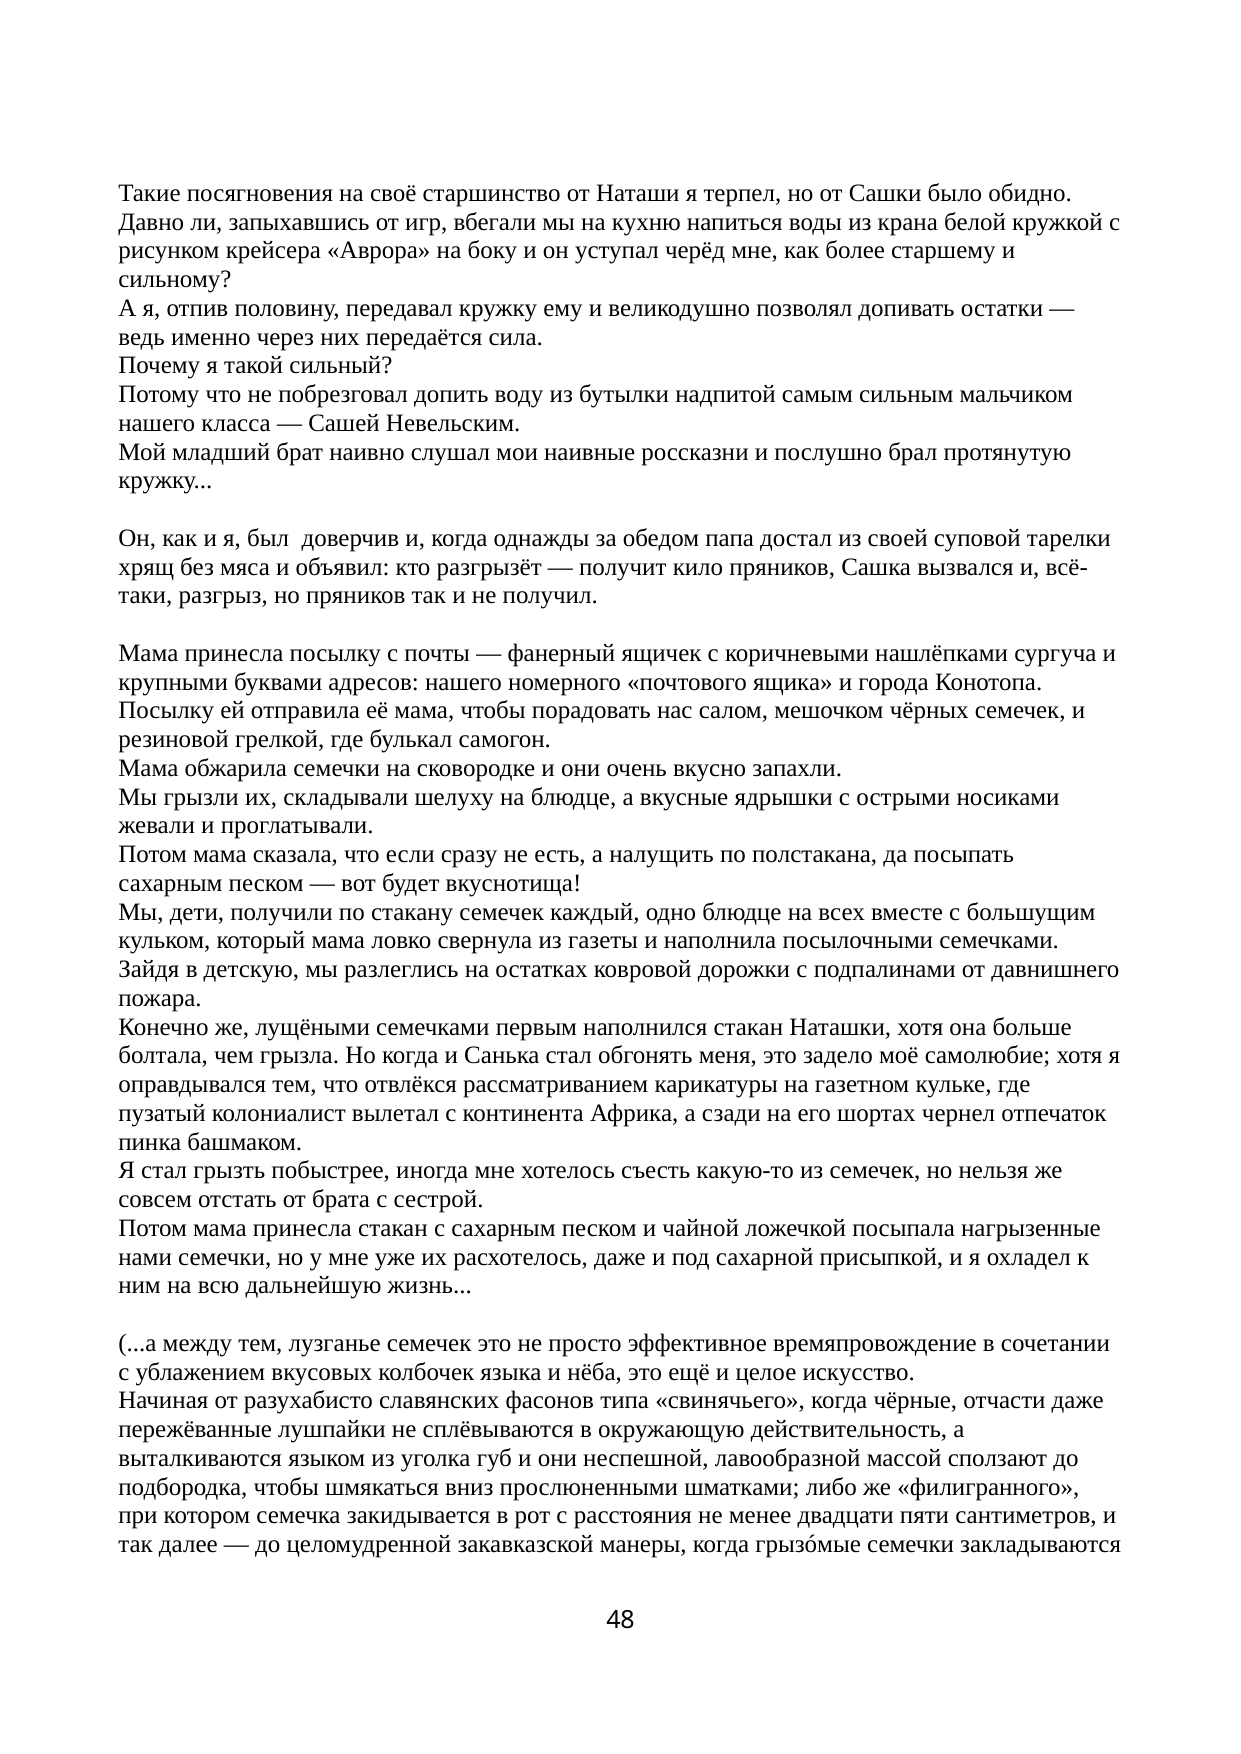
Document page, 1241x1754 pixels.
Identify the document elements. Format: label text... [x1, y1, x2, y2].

text Он, как и я, был доверчив и, когда однажды за обедом папа достал из своей суповой тарелки хрящ без мяса и объявил: кто разгрызёт — получит кило пряников, Сашка вызвался и, всё-таки, разгрыз, но пряников так и не получил. [118, 523, 1122, 609]
text Зайдя в детскую, мы разлеглись на остатках ковровой дорожки с подпалинами от давнишнего пожара. [118, 954, 1122, 1012]
text Мой младший брат наивно слушал мои наивные россказни и послушно брал протянутую кружку... [118, 437, 1122, 494]
text Мы, дети, получили по стакану семечек каждый, одно блюдце на всех вместе с большущим кульком, который мама ловко свернула из газеты и наполнила посылочными семечками. [118, 897, 1122, 954]
text Мама обжарила семечки на сковородке и они очень вкусно запахли. [118, 753, 1122, 782]
text Начиная от разухабисто славянских фасонов типа «свинячьего», когда чёрные, отчасти даже пережёванные лушпайки не сплёвываются в окружающую действительность, а выталкиваются языком из уголка губ и они неспешной, лавообразной массой сползают до подбородка, чтобы шмякаться вниз прослюненными шматками; либо же «филигранного», при котором семечка закидывается в рот с расстояния не менее двадцати пяти сантиметров, и так далее — до целомудренной закавказской манеры, когда грызóмые семечки закладываются [118, 1386, 1122, 1558]
text Потом мама принесла стакан с сахарным песком и чайной ложечкой посыпала нагрызенные нами семечки, но у мне уже их расхотелось, даже и под сахарной присыпкой, и я охладел к ним на всю дальнейшую жизнь... [118, 1213, 1122, 1299]
text Мы грызли их, складывали шелуху на блюдце, а вкусные ядрышки с острыми носиками жевали и проглатывали. [118, 782, 1122, 839]
text Мама принесла посылку с почты — фанерный ящичек с коричневыми нашлёпками сургуча и крупными буквами адресов: нашего номерного «почтового ящика» и города Конотопа. [118, 638, 1122, 696]
text Такие посягновения на своё старшинство от Наташи я терпел, но от Сашки было обидно. [118, 178, 1122, 207]
text Я стал грызть побыстрее, иногда мне хотелось съесть какую-то из семечек, но нельзя же совсем отстать от брата с сестрой. [118, 1156, 1122, 1213]
text Потому что не побрезговал допить воду из бутылки надпитой самым сильным мальчиком нашего класса — Сашей Невельским. [118, 379, 1122, 437]
text (...а между тем, лузганье семечек это не просто эффективное времяпровождение в сочетании с ублажением вкусовых колбочек языка и нёба, это ещё и целое искусство. [118, 1328, 1122, 1386]
text Посылку ей отправила её мама, чтобы порадовать нас салом, мешочком чёрных семечек, и резиновой грелкой, где булькал самогон. [118, 696, 1122, 753]
text Давно ли, запыхавшись от игр, вбегали мы на кухню напиться воды из крана белой кружкой с рисунком крейсера «Аврора» на боку и он уступал черёд мне, как более старшему и сильному? [118, 207, 1122, 293]
text Почему я такой сильный? [118, 351, 1122, 379]
text А я, отпив половину, передавал кружку ему и великодушно позволял допивать остатки — ведь именно через них передаётся сила. [118, 293, 1122, 351]
text Потом мама сказала, что если сразу не есть, а налущить по полстакана, да посыпать сахарным песком — вот будет вкуснотища! [118, 839, 1122, 897]
text Конечно же, лущёными семечками первым наполнился стакан Наташки, хотя она больше болтала, чем грызла. Но когда и Санька стал обгонять меня, это задело моё самолюбие; хотя я оправдывался тем, что отвлёкся рассматриванием карикатуры на газетном кульке, где пузатый колониалист вылетал с континента Африка, а сзади на его шортах чернел отпечаток пинка башмаком. [118, 1012, 1122, 1156]
